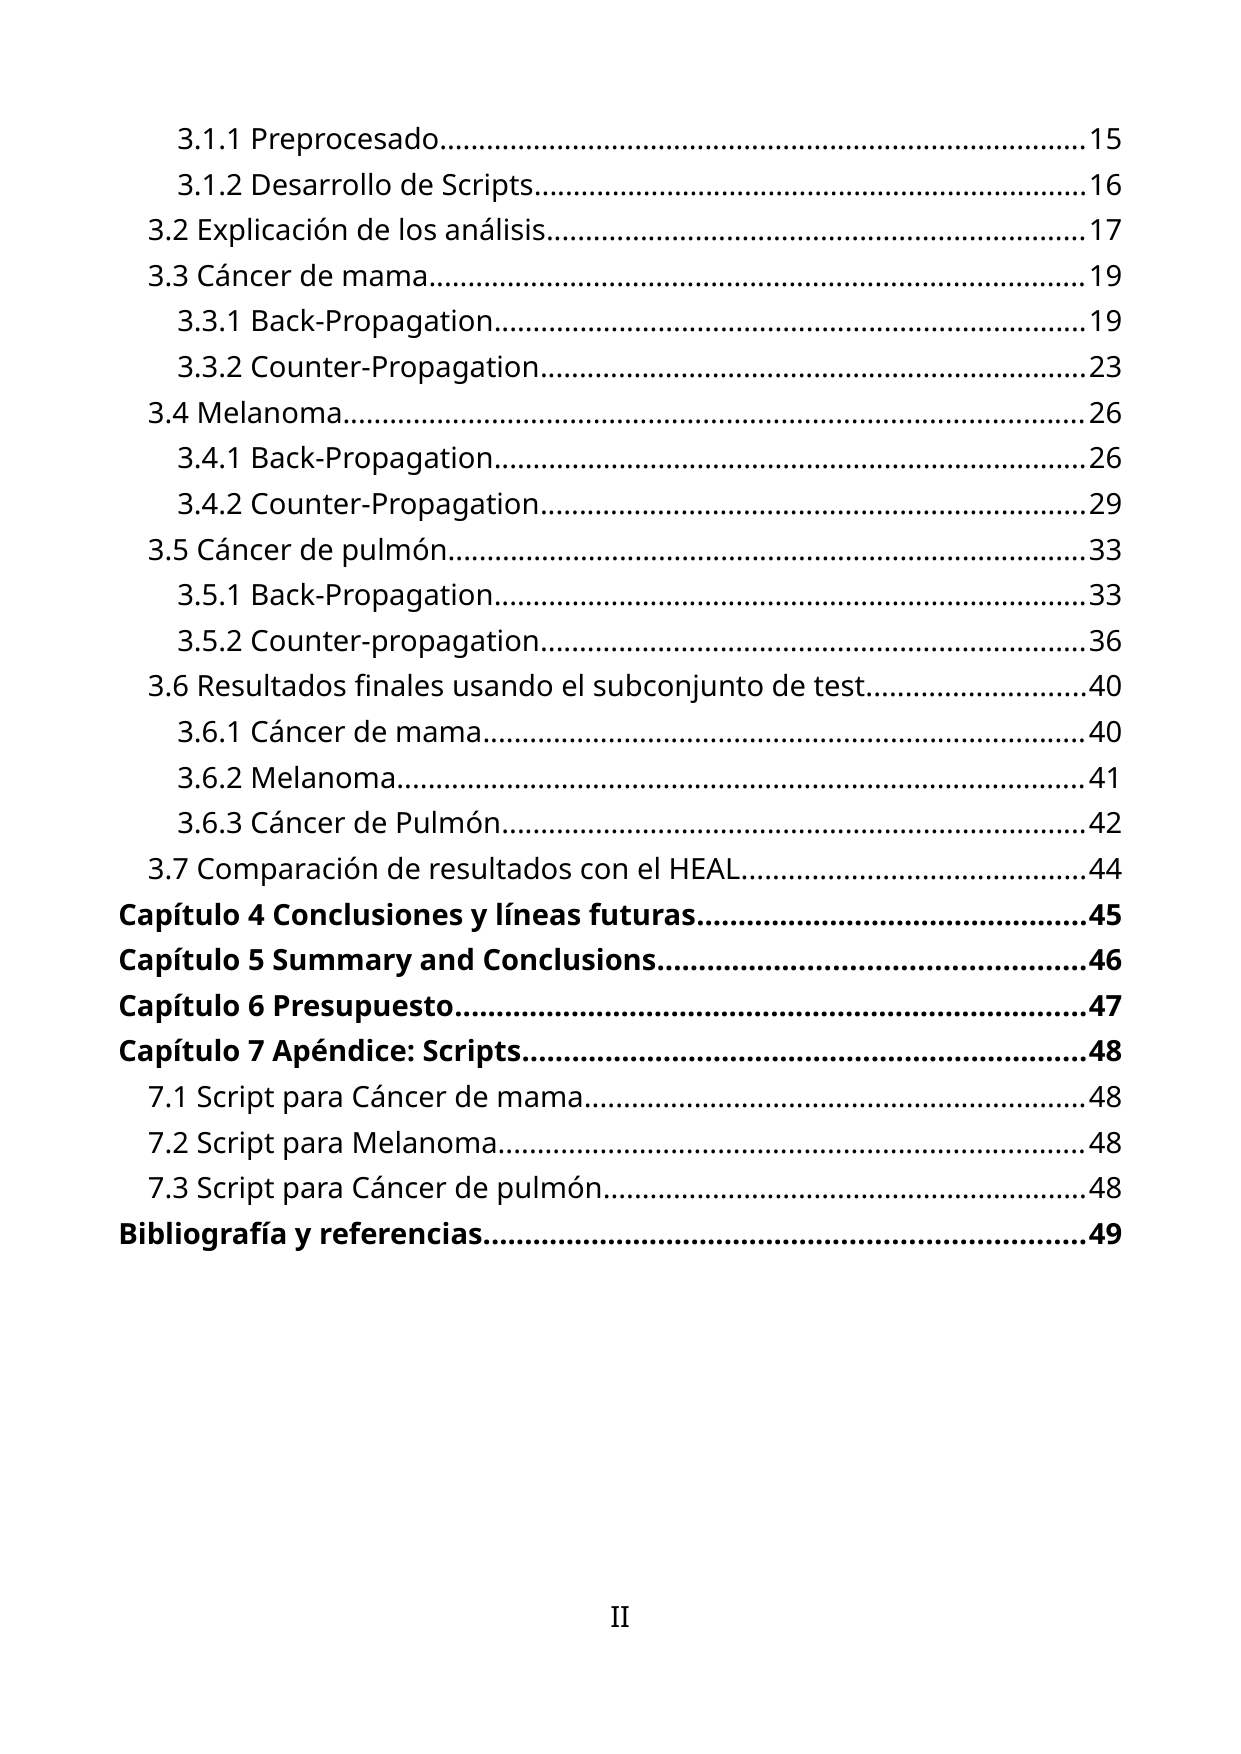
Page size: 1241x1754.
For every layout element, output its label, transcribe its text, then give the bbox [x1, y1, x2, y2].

text Capítulo 7 Apéndice: Scripts 48 [118, 1031, 1122, 1070]
text 7.1 Script para Cáncer de mama 48 [148, 1076, 1122, 1116]
text Bibliografía y referencias 49 [118, 1213, 1122, 1253]
text 3.4 Melanoma 26 [148, 392, 1122, 432]
text 3.6.3 Cáncer de Pulmón 42 [177, 802, 1122, 842]
text 3.6.2 Melanoma 41 [177, 757, 1122, 797]
text 3.3.1 Back-Propagation 19 [177, 301, 1122, 340]
text 3.1.2 Desarrollo de Scripts 16 [177, 164, 1122, 203]
text Capítulo 6 Presupuesto 47 [118, 985, 1122, 1025]
text 3.4.1 Back-Propagation 26 [177, 437, 1122, 477]
text Capítulo 5 Summary and Conclusions 46 [118, 939, 1122, 979]
text 3.2 Explicación de los análisis 17 [148, 209, 1122, 249]
text 3.6.1 Cáncer de mama 40 [177, 711, 1122, 751]
text 3.1.1 Preprocesado 15 [177, 118, 1122, 158]
text 3.6 Resultados finales usando el subconjunto de test 40 [148, 666, 1122, 705]
text 3.7 Comparación de resultados con el HEAL 44 [148, 848, 1122, 888]
text 3.5.1 Back-Propagation 33 [177, 574, 1122, 614]
text 7.3 Script para Cáncer de pulmón 48 [148, 1167, 1122, 1207]
text 7.2 Script para Melanoma 48 [148, 1122, 1122, 1162]
text Capítulo 4 Conclusiones y líneas futuras 45 [118, 894, 1122, 933]
text 3.4.2 Counter-Propagation 29 [177, 483, 1122, 523]
text 3.3 Cáncer de mama 19 [148, 255, 1122, 295]
text 3.5 Cáncer de pulmón 33 [148, 529, 1122, 568]
text 3.5.2 Counter-propagation 36 [177, 620, 1122, 660]
text 3.3.2 Counter-Propagation 23 [177, 346, 1122, 386]
